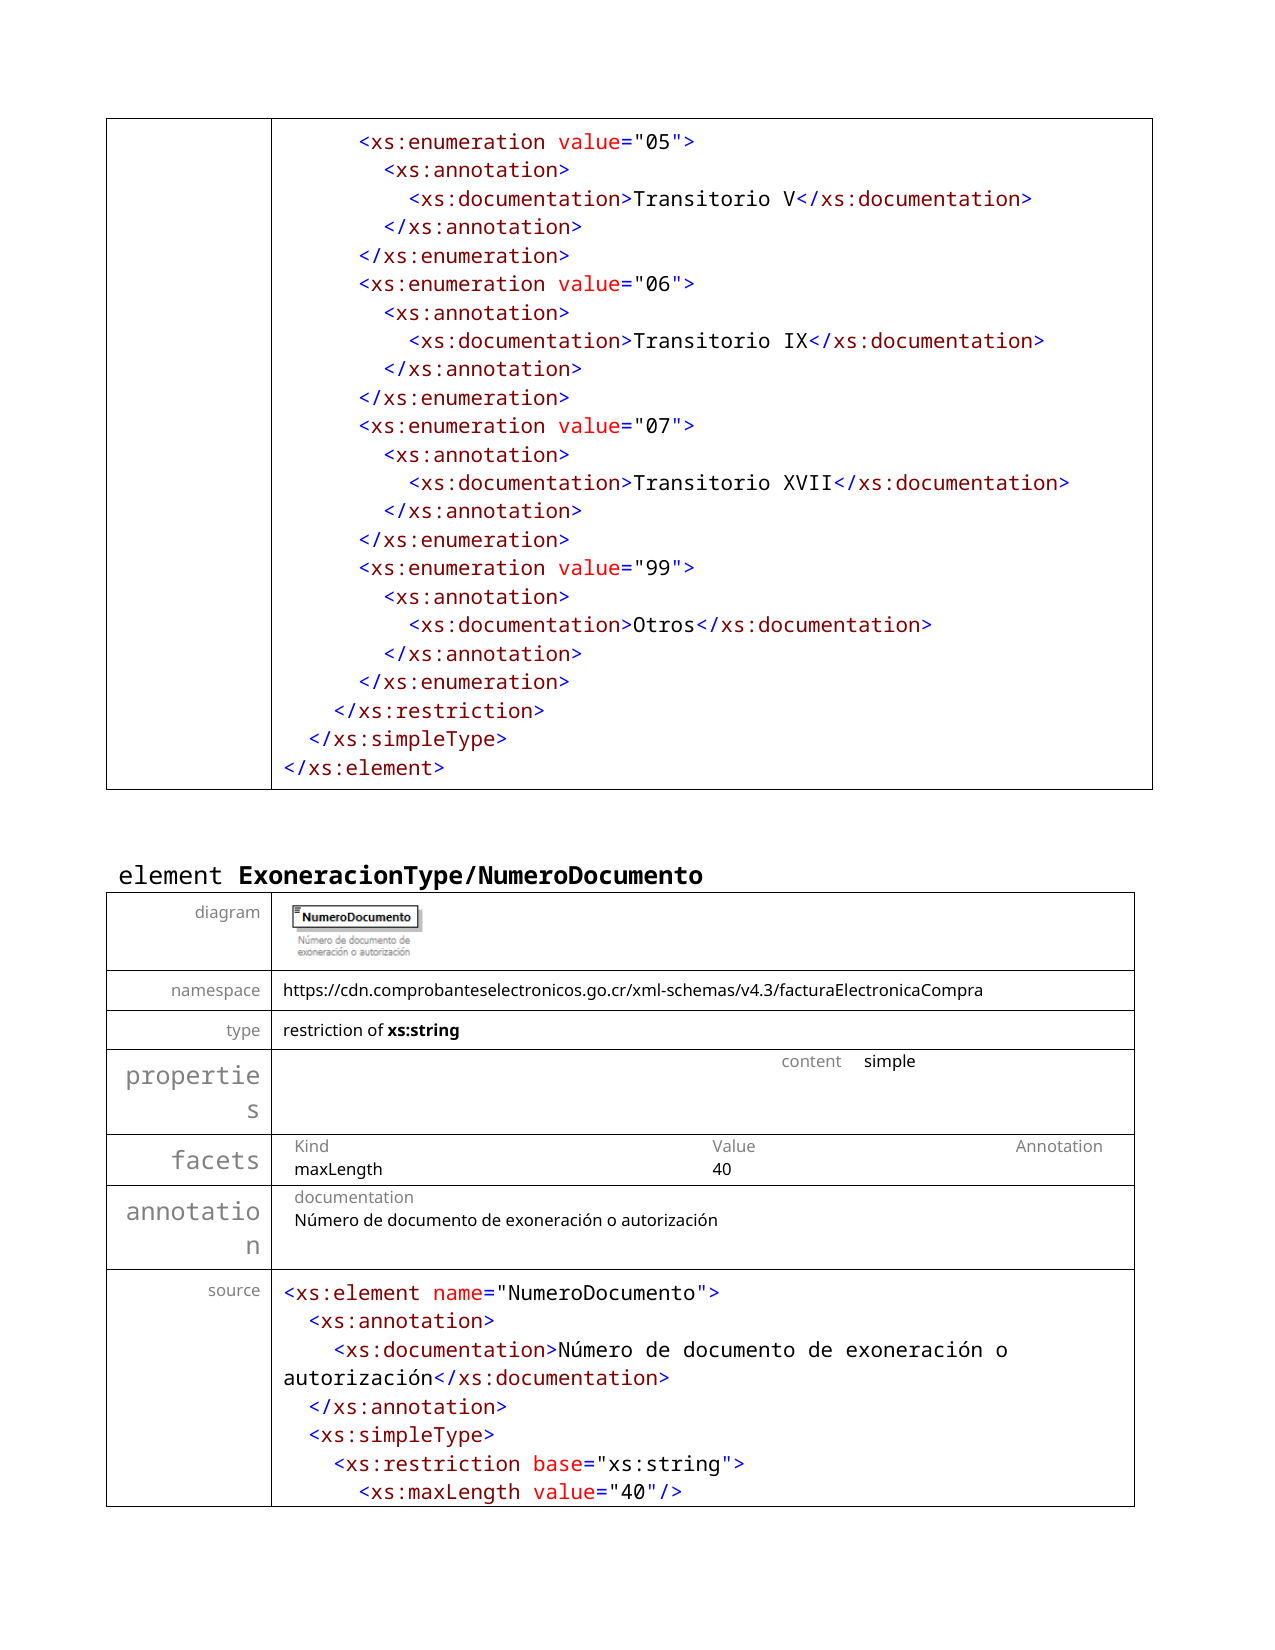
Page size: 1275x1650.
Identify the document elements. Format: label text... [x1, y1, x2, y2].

table_header documentation [283, 1186, 1134, 1208]
table_cell source [107, 1270, 271, 1506]
table_cell namespace [107, 971, 271, 1009]
table_cell [1004, 1158, 1134, 1180]
table_cell <xs:element name="NumeroDocumento"> <xs:annotation> <xs:documentation>Número de documento de exoneración o autorización</xs:documentation> </xs:annotation> <xs:simpleType> <xs:restriction base="xs:string"> <xs:maxLength value="40"/> [272, 1270, 1134, 1506]
table_cell <xs:enumeration value="05"> <xs:annotation> <xs:documentation>Transitorio V</xs:documentation> </xs:annotation> </xs:enumeration> <xs:enumeration value="06"> <xs:annotation> <xs:documentation>Transitorio IX</xs:documentation> </xs:annotation> </xs:enumeration> <xs:enumeration value="07"> <xs:annotation> <xs:documentation>Transitorio XVII</xs:documentation> </xs:annotation> </xs:enumeration> <xs:enumeration value="99"> <xs:annotation> <xs:documentation>Otros</xs:documentation> </xs:annotation> </xs:enumeration> </xs:restriction> </xs:simpleType> </xs:element> [272, 119, 1152, 789]
table_cell properties [107, 1050, 271, 1134]
table_cell [107, 119, 271, 789]
table_header Value [701, 1135, 1004, 1157]
table_header diagram [107, 893, 271, 970]
table_header content [283, 1050, 853, 1073]
table_cell 40 [701, 1158, 1004, 1180]
table_cell [272, 1186, 1134, 1269]
text element ExoneracionType/NumeroDocumento [118, 858, 1157, 892]
table_cell restriction of xs:string [272, 1011, 1134, 1049]
picture [282, 901, 433, 963]
table_header Kind [283, 1135, 701, 1157]
table_cell facets [107, 1135, 271, 1184]
table_header Annotation [1004, 1135, 1134, 1157]
table_cell [272, 1135, 1134, 1184]
table_cell annotation [107, 1186, 271, 1269]
table_cell type [107, 1011, 271, 1049]
table_cell Número de documento de exoneración o autorización [283, 1208, 1134, 1231]
table_cell maxLength [283, 1158, 701, 1180]
table_cell https://cdn.comprobanteselectronicos.go.cr/xml-schemas/v4.3/facturaElectronicaCompra [272, 971, 1134, 1009]
table_cell [272, 1050, 1134, 1134]
table_header [272, 893, 1134, 970]
table_header simple [853, 1050, 1134, 1073]
